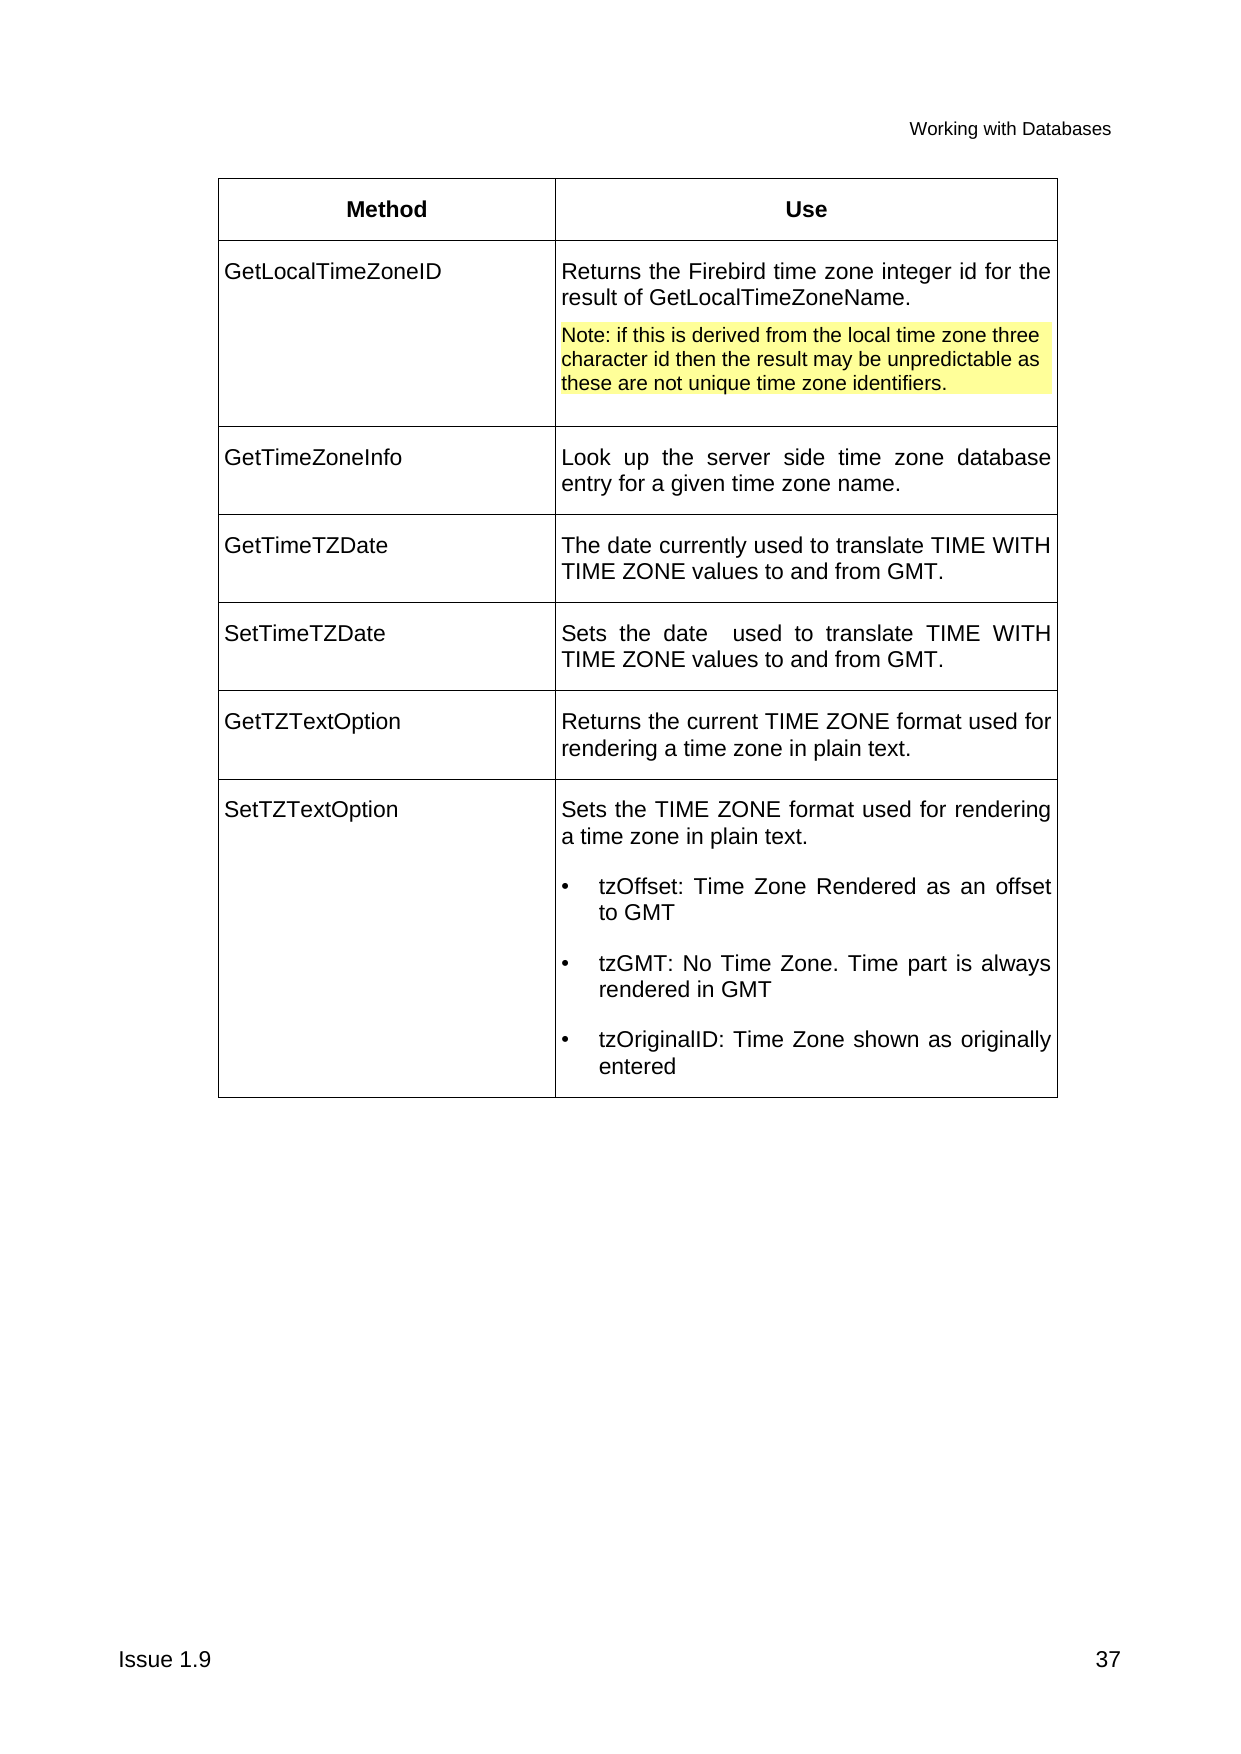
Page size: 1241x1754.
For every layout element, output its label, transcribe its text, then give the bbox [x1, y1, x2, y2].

table_cell Sets the date used to translate TIME WITH TIME ZONE values to and from GMT. [556, 603, 1057, 690]
table_cell SetTZTextOption [219, 780, 555, 1097]
table_cell The date currently used to translate TIME WITH TIME ZONE values to and from GMT. [556, 515, 1057, 602]
table_cell Sets the TIME ZONE format used for rendering a time zone in plain text. tzOffset: Time Zone Rendered as an offset to GMT tzGMT: No Time Zone. Time part is always rendered in GMT tzOriginalID: Time Zone shown as originally entered [556, 780, 1057, 1097]
table_cell GetTimeTZDate [219, 515, 555, 602]
table_cell GetTZTextOption [219, 691, 555, 778]
table_cell Returns the Firebird time zone integer id for the result of GetLocalTimeZoneName. Note: if this is derived from the local time zone three character id then the result may be unpredictable as these are not unique time zone identifiers. [556, 241, 1057, 426]
table_cell Look up the server side time zone database entry for a given time zone name. [556, 427, 1057, 514]
table_cell GetTimeZoneInfo [219, 427, 555, 514]
table_cell SetTimeTZDate [219, 603, 555, 690]
table_cell GetLocalTimeZoneID [219, 241, 555, 426]
table_header Method [219, 179, 555, 240]
table_header Use [556, 179, 1057, 240]
table_cell Returns the current TIME ZONE format used for rendering a time zone in plain text. [556, 691, 1057, 778]
